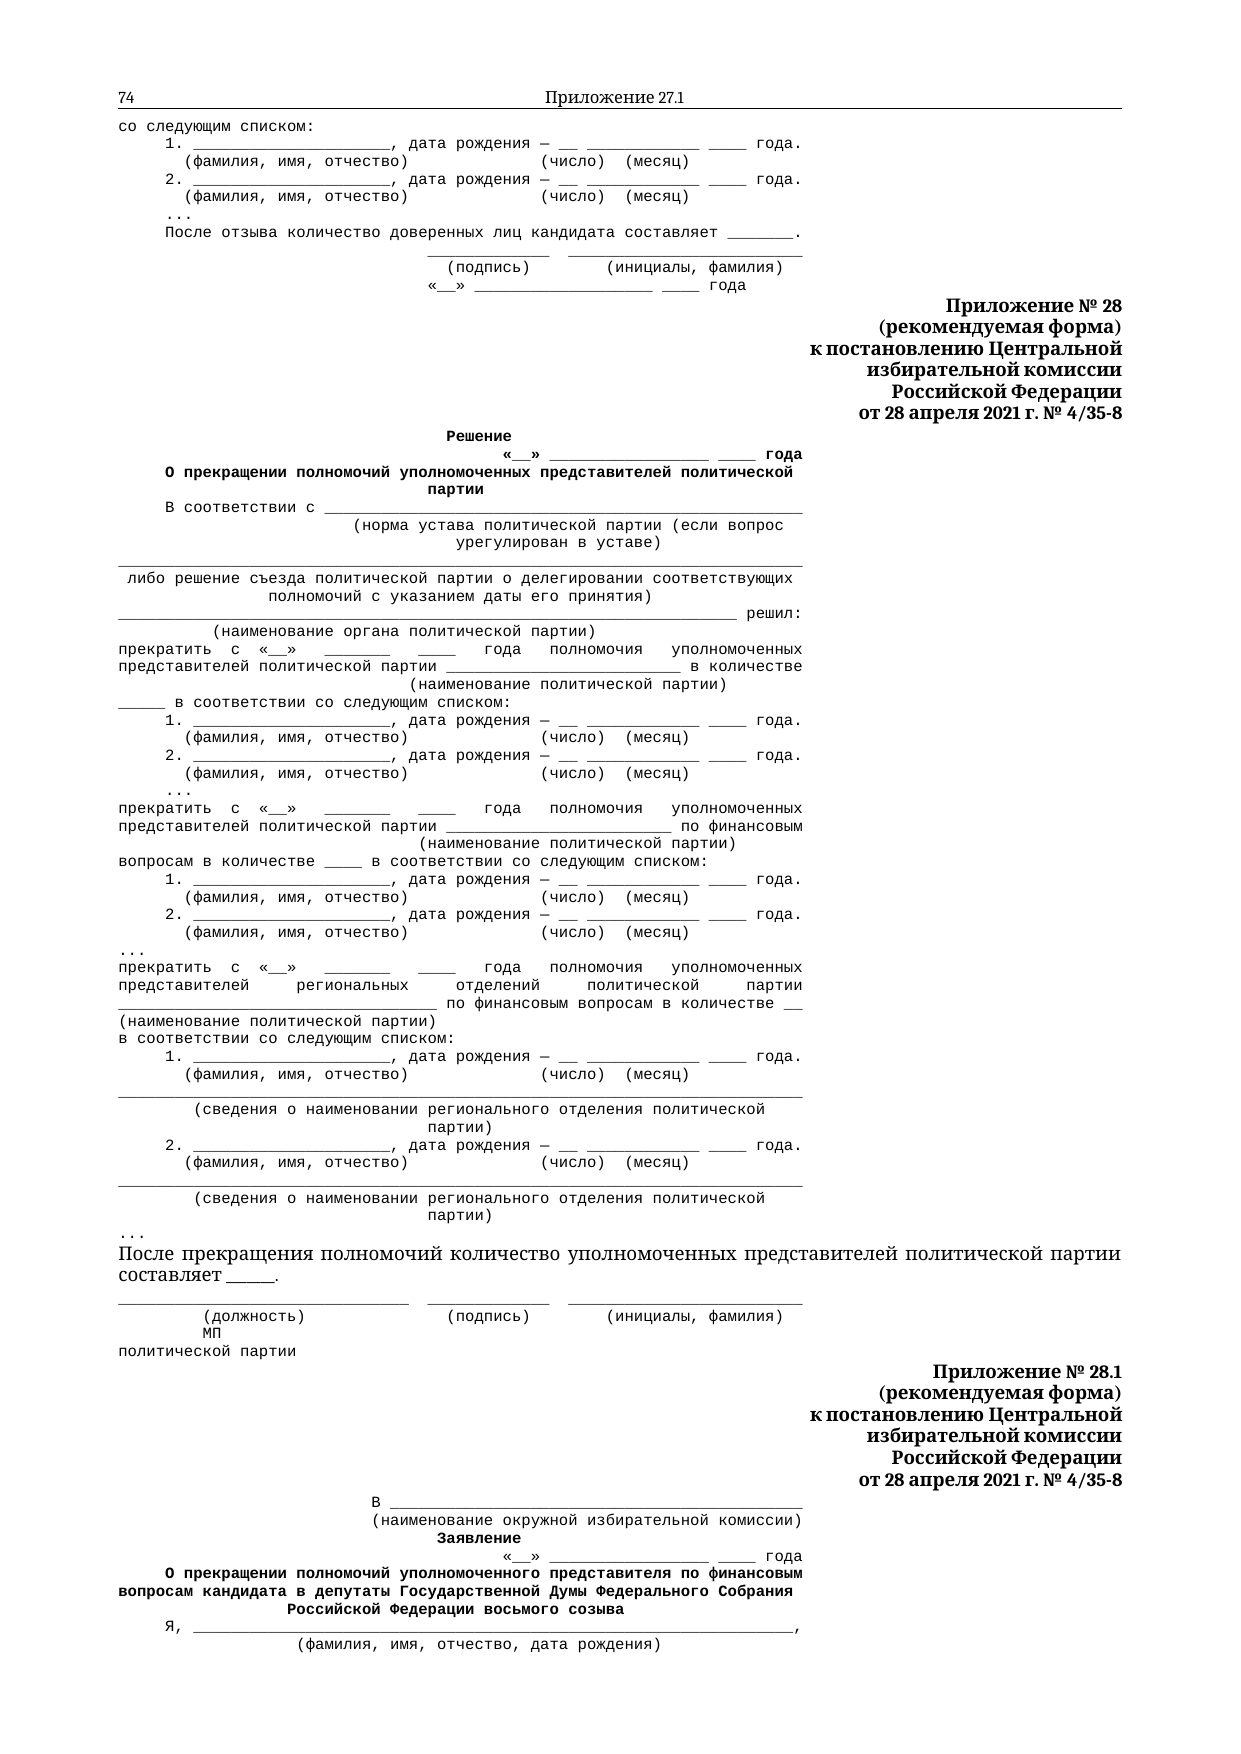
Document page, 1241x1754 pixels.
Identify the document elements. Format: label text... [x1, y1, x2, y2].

text _____ в соответствии со следующим списком: [118, 694, 1122, 712]
text полномочий с указанием даты его принятия) [118, 588, 1122, 606]
text 1. _____________________, дата рождения — __ ____________ ____ года. [118, 136, 1122, 153]
text ... [118, 783, 1122, 801]
text Заявление [118, 1530, 1122, 1548]
text О прекращении полномочий уполномоченных представителей политической [118, 464, 1122, 482]
text __________________________________ по финансовым вопросам в количестве __ [118, 995, 1122, 1013]
text О прекращении полномочий уполномоченного представителя по финансовым [118, 1566, 1122, 1583]
text (сведения о наименовании регионального отделения политической [118, 1102, 1122, 1119]
text вопросам в количестве ____ в соответствии со следующим списком: [118, 854, 1122, 871]
text МП [118, 1326, 1122, 1344]
text ... [118, 207, 1122, 224]
text Решение [118, 429, 1122, 446]
text 2. _____________________, дата рождения — __ ____________ ____ года. [118, 907, 1122, 924]
text _________________________________________________________________________ [118, 1084, 1122, 1102]
text _______________________________ _____________ _________________________ [118, 1291, 1122, 1308]
text прекратить с «__» _______ ____ года полномочия уполномоченных [118, 641, 1122, 659]
text ... [118, 942, 1122, 960]
text В ____________________________________________ [118, 1495, 1122, 1513]
text _____________ _________________________ [118, 242, 1122, 260]
text (фамилия, имя, отчество) (число) (месяц) [118, 765, 1122, 783]
text вопросам кандидата в депутаты Государственной Думы Федерального Собрания [118, 1583, 1122, 1601]
text «__» ___________________ ____ года [118, 277, 1122, 295]
text (фамилия, имя, отчество) (число) (месяц) [118, 889, 1122, 907]
text 2. _____________________, дата рождения — __ ____________ ____ года. [118, 747, 1122, 765]
text В соответствии с ___________________________________________________ [118, 499, 1122, 517]
text представителей политической партии ________________________ по финансовым [118, 818, 1122, 836]
text (фамилия, имя, отчество) (число) (месяц) [118, 730, 1122, 747]
text (фамилия, имя, отчество) (число) (месяц) [118, 153, 1122, 171]
text 1. _____________________, дата рождения — __ ____________ ____ года. [118, 1048, 1122, 1066]
text _________________________________________________________________________ [118, 1172, 1122, 1190]
text (наименование политической партии) [118, 836, 1122, 854]
text представителей политической партии _________________________ в количестве [118, 659, 1122, 677]
text _________________________________________________________________________ [118, 553, 1122, 570]
text (должность) (подпись) (инициалы, фамилия) [118, 1308, 1122, 1326]
text (сведения о наименовании регионального отделения политической [118, 1190, 1122, 1208]
text прекратить с «__» _______ ____ года полномочия уполномоченных [118, 801, 1122, 818]
text 2. _____________________, дата рождения — __ ____________ ____ года. [118, 171, 1122, 189]
text __________________________________________________________________ решил: [118, 606, 1122, 623]
text (наименование политической партии) [118, 677, 1122, 694]
text в соответствии со следующим списком: [118, 1031, 1122, 1048]
text партии) [118, 1119, 1122, 1137]
text Приложение № 28 (рекомендуемая форма) к постановлению Центральной избирательной комиссии Российской Федерации от 28 апреля 2021 г. № 4/35-8 [118, 295, 1122, 424]
text (подпись) (инициалы, фамилия) [118, 260, 1122, 277]
text (фамилия, имя, отчество, дата рождения) [118, 1637, 1122, 1654]
text (наименование политической партии) [118, 1013, 1122, 1031]
text (наименование органа политической партии) [118, 623, 1122, 641]
text 1. _____________________, дата рождения — __ ____________ ____ года. [118, 871, 1122, 889]
text (фамилия, имя, отчество) (число) (месяц) [118, 924, 1122, 942]
text ... [118, 1226, 1122, 1243]
text Приложение № 28.1 (рекомендуемая форма) к постановлению Центральной избирательной комиссии Российской Федерации от 28 апреля 2021 г. № 4/35-8 [118, 1361, 1122, 1491]
text «__» _________________ ____ года [118, 1548, 1122, 1566]
text урегулирован в уставе) [118, 535, 1122, 553]
text 1. _____________________, дата рождения — __ ____________ ____ года. [118, 712, 1122, 730]
text представителей региональных отделений политической партии [118, 978, 1122, 995]
text партии) [118, 1208, 1122, 1226]
text партии [118, 482, 1122, 499]
text (фамилия, имя, отчество) (число) (месяц) [118, 189, 1122, 207]
text Российской Федерации восьмого созыва [118, 1601, 1122, 1619]
text (наименование окружной избирательной комиссии) [118, 1513, 1122, 1530]
text (фамилия, имя, отчество) (число) (месяц) [118, 1155, 1122, 1172]
text прекратить с «__» _______ ____ года полномочия уполномоченных [118, 960, 1122, 978]
text После отзыва количество доверенных лиц кандидата составляет _______. [118, 224, 1122, 242]
text После прекращения полномочий количество уполномоченных представителей политической партии составляет _______. [118, 1243, 1122, 1286]
text «__» _________________ ____ года [118, 446, 1122, 464]
text (норма устава политической партии (если вопрос [118, 517, 1122, 535]
text либо решение съезда политической партии о делегировании соответствующих [118, 570, 1122, 588]
text (фамилия, имя, отчество) (число) (месяц) [118, 1066, 1122, 1084]
text 2. _____________________, дата рождения — __ ____________ ____ года. [118, 1137, 1122, 1155]
text Я, ________________________________________________________________, [118, 1619, 1122, 1637]
text со следующим списком: [118, 118, 1122, 136]
text политической партии [118, 1344, 1122, 1361]
